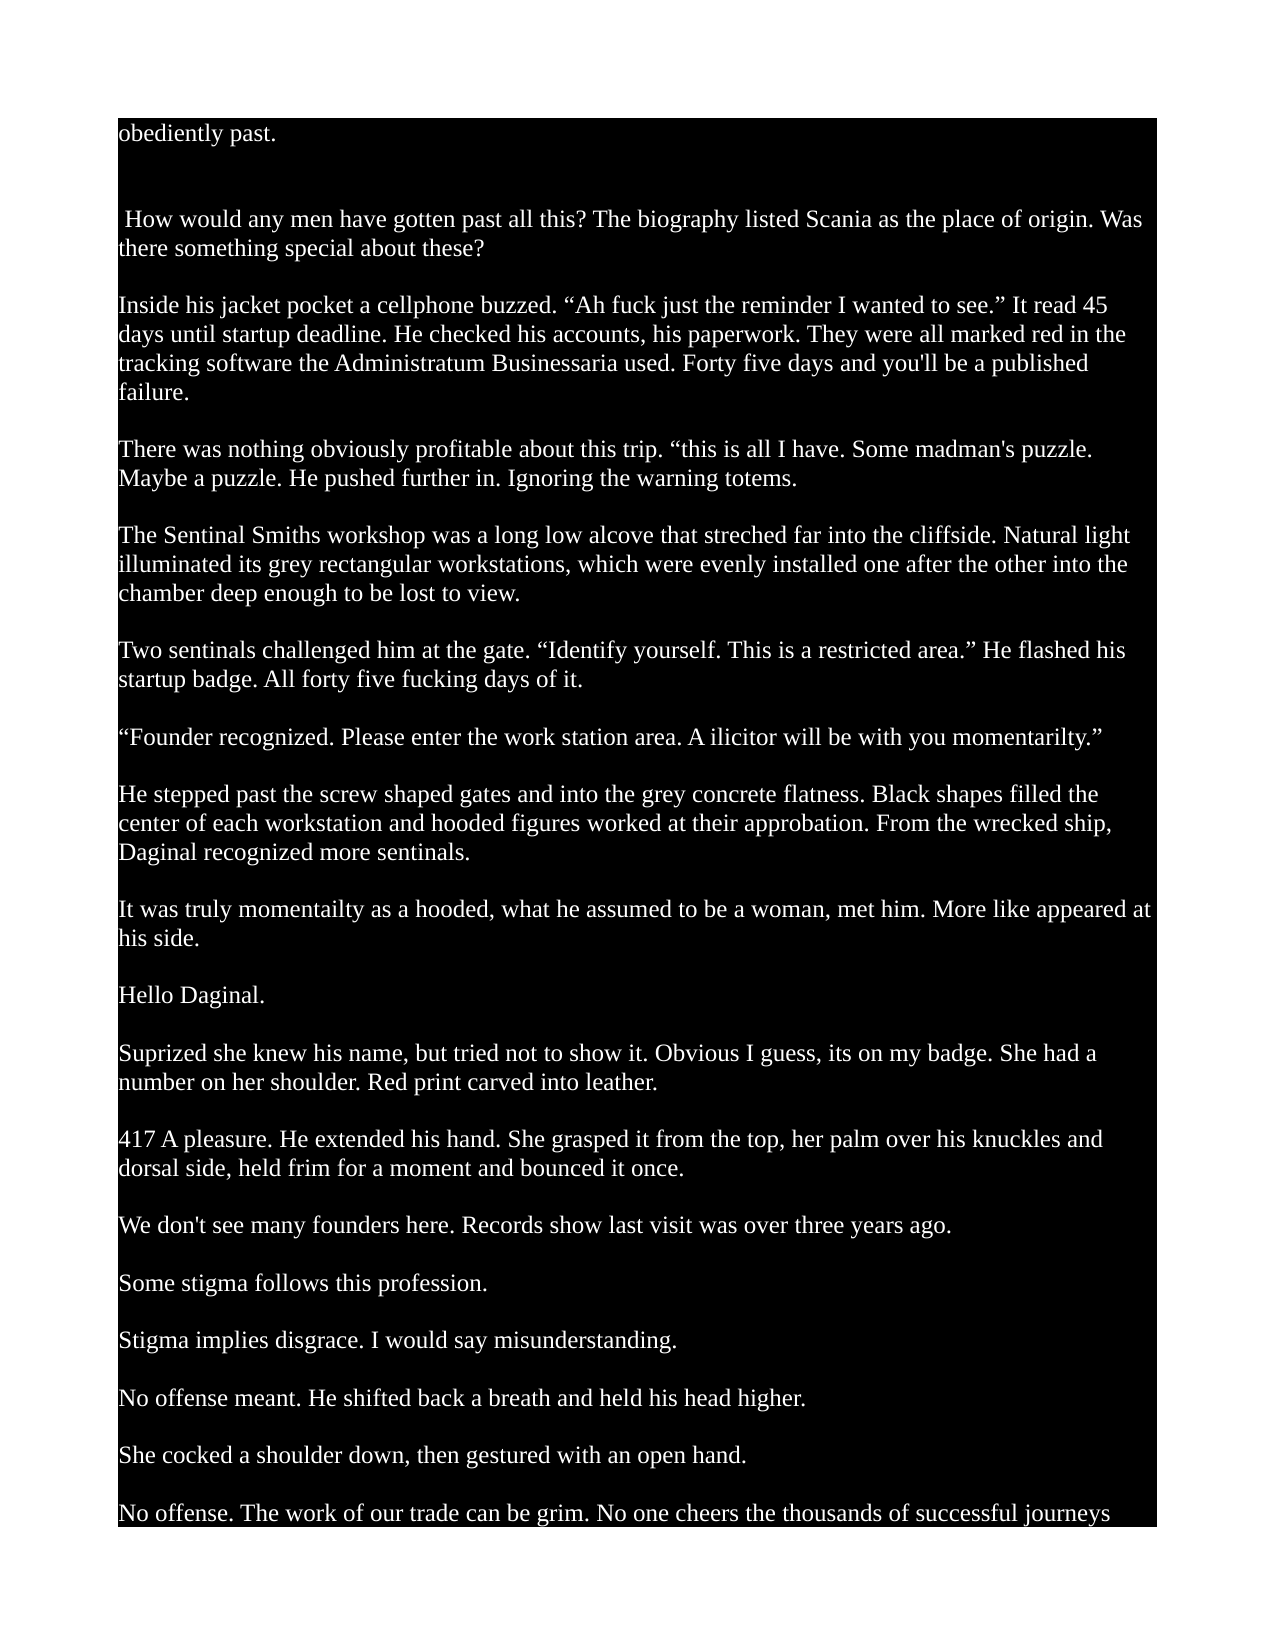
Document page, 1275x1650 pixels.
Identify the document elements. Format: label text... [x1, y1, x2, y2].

text Two sentinals challenged him at the gate. “Identify yourself. This is a restricted area.” He flashed his startup badge. All forty five fucking days of it. [118, 636, 1157, 693]
text 417 A pleasure. He extended his hand. She grasped it from the top, her palm over his knuckles and dorsal side, held frim for a moment and bounced it once. We don't see many founders here. Records show last visit was over three years ago. [118, 1124, 1157, 1239]
text Suprized she knew his name, but tried not to show it. Obvious I guess, its on my badge. She had a number on her shoulder. Red print carved into leather. [118, 1038, 1157, 1096]
text No offense meant. He shifted back a breath and held his head higher. [118, 1383, 1157, 1412]
text “Founder recognized. Please enter the work station area. A ilicitor will be with you momentarilty.” [118, 722, 1157, 751]
text She cocked a shoulder down, then gestured with an open hand. [118, 1441, 1157, 1469]
text He stepped past the screw shaped gates and into the grey concrete flatness. Black shapes filled the center of each workstation and hooded figures worked at their approbation. From the wrecked ship, Daginal recognized more sentinals. It was truly momentailty as a hooded, what he assumed to be a woman, met him. More like appeared at his side. [118, 779, 1157, 952]
text Some stigma follows this profession. [118, 1268, 1157, 1297]
text obediently past. How would any men have gotten past all this? The biography listed Scania as the place of origin. Was there something special about these? Inside his jacket pocket a cellphone buzzed. “Ah fuck just the reminder I wanted to see.” It read 45 days until startup deadline. He checked his accounts, his paperwork. They were all marked red in the tracking software the Administratum Businessaria used. Forty five days and you'll be a published failure. There was nothing obviously profitable about this trip. “this is all I have. Some madman's puzzle. Maybe a puzzle. He pushed further in. Ignoring the warning totems. The Sentinal Smiths workshop was a long low alcove that streched far into the cliffside. Natural light illuminated its grey rectangular workstations, which were evenly installed one after the other into the chamber deep enough to be lost to view. [118, 118, 1157, 607]
text Stigma implies disgrace. I would say misunderstanding. [118, 1326, 1157, 1354]
text Hello Daginal. [118, 981, 1157, 1009]
text No offense. The work of our trade can be grim. No one cheers the thousands of successful journeys [118, 1498, 1157, 1527]
